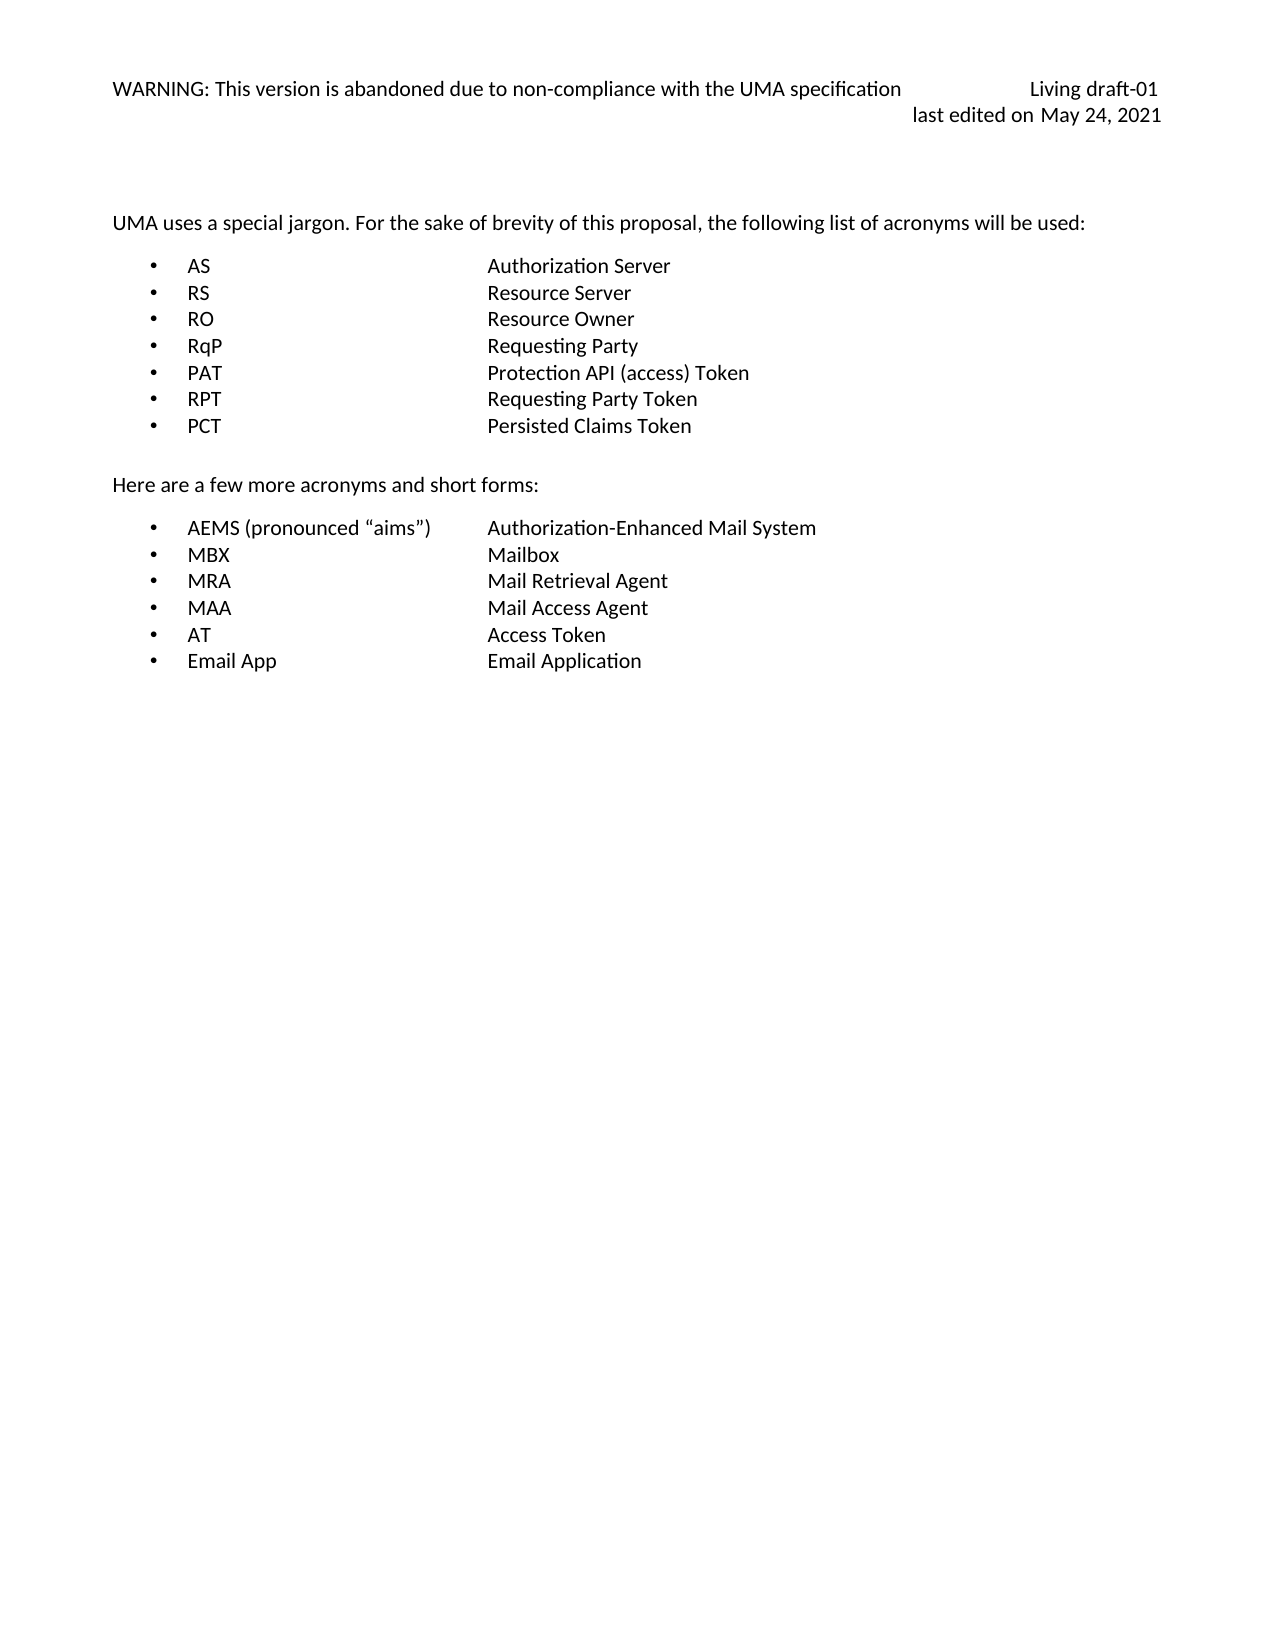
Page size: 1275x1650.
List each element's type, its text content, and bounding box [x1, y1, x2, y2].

list AS Authorization Server [150, 252, 1162, 279]
list RO Resource Owner [150, 305, 1162, 332]
list MRA Mail Retrieval Agent [150, 567, 1162, 594]
list RqP Requesting Party [150, 332, 1162, 359]
list PAT Protection API (access) Token [150, 359, 1162, 385]
text UMA uses a special jargon. For the sake of brevity of this proposal, the following list of acronyms will be used: [112, 209, 1162, 236]
list MBX Mailbox [150, 541, 1162, 567]
list RPT Requesting Party Token [150, 385, 1162, 412]
list MAA Mail Access Agent [150, 594, 1162, 621]
list AT Access Token [150, 621, 1162, 647]
list Email App Email Application [150, 647, 1162, 674]
text Here are a few more acronyms and short forms: [112, 471, 1162, 498]
list PCT Persisted Claims Token [150, 412, 1162, 439]
list RS Resource Server [150, 279, 1162, 305]
list AEMS (pronounced “aims”) Authorization-Enhanced Mail System [150, 514, 1162, 541]
